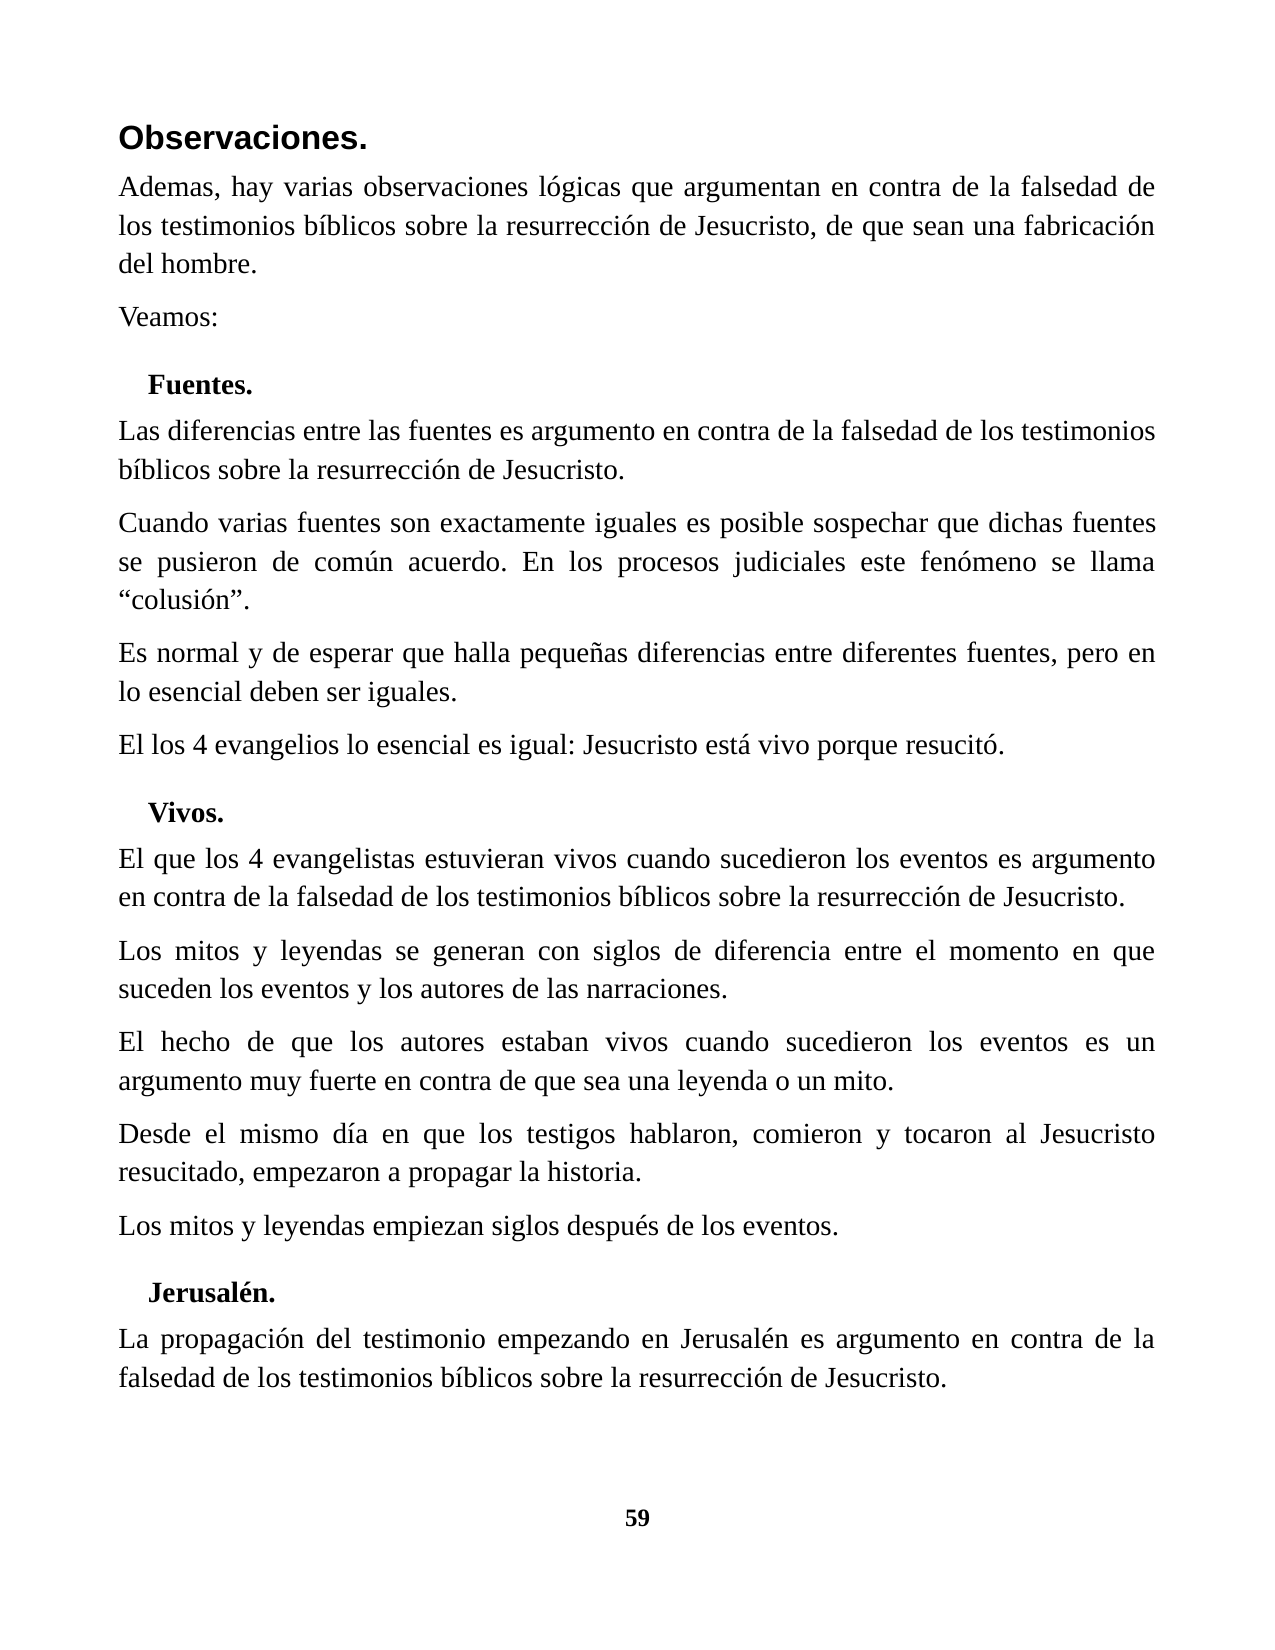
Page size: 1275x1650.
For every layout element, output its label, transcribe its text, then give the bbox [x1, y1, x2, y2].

text Es normal y de esperar que halla pequeñas diferencias entre diferentes fuentes, pero en lo esencial deben ser iguales. [118, 635, 1157, 707]
text El hecho de que los autores estaban vivos cuando sucedieron los eventos es un argumento muy fuerte en contra de que sea una leyenda o un mito. [118, 1024, 1157, 1096]
text Desde el mismo día en que los testigos hablaron, comieron y tocaron al Jesucristo resucitado, empezaron a propagar la historia. [118, 1116, 1157, 1188]
subtitle Fuentes. [148, 367, 1157, 401]
text Cuando varias fuentes son exactamente iguales es posible sospechar que dichas fuentes se pusieron de común acuerdo. En los procesos judiciales este fenómeno se llama “colusión”. [118, 505, 1157, 616]
subtitle Vivos. [148, 795, 1157, 828]
text Las diferencias entre las fuentes es argumento en contra de la falsedad de los testimonios bíblicos sobre la resurrección de Jesucristo. [118, 413, 1157, 486]
text Los mitos y leyendas empiezan siglos después de los eventos. [118, 1208, 1157, 1241]
subtitle Jerusalén. [148, 1275, 1157, 1309]
text Los mitos y leyendas se generan con siglos de diferencia entre el momento en que suceden los eventos y los autores de las narraciones. [118, 933, 1157, 1005]
text El que los 4 evangelistas estuvieran vivos cuando sucedieron los eventos es argumento en contra de la falsedad de los testimonios bíblicos sobre la resurrección de Jesucristo. [118, 841, 1157, 913]
text El los 4 evangelios lo esencial es igual: Jesucristo está vivo porque resucitó. [118, 727, 1157, 761]
text La propagación del testimonio empezando en Jerusalén es argumento en contra de la falsedad de los testimonios bíblicos sobre la resurrección de Jesucristo. [118, 1322, 1157, 1394]
text Veamos: [118, 299, 1157, 333]
subtitle Observaciones. [118, 118, 1157, 157]
text Ademas, hay varias observaciones lógicas que argumentan en contra de la falsedad de los testimonios bíblicos sobre la resurrección de Jesucristo, de que sean una fabricación del hombre. [118, 169, 1157, 280]
